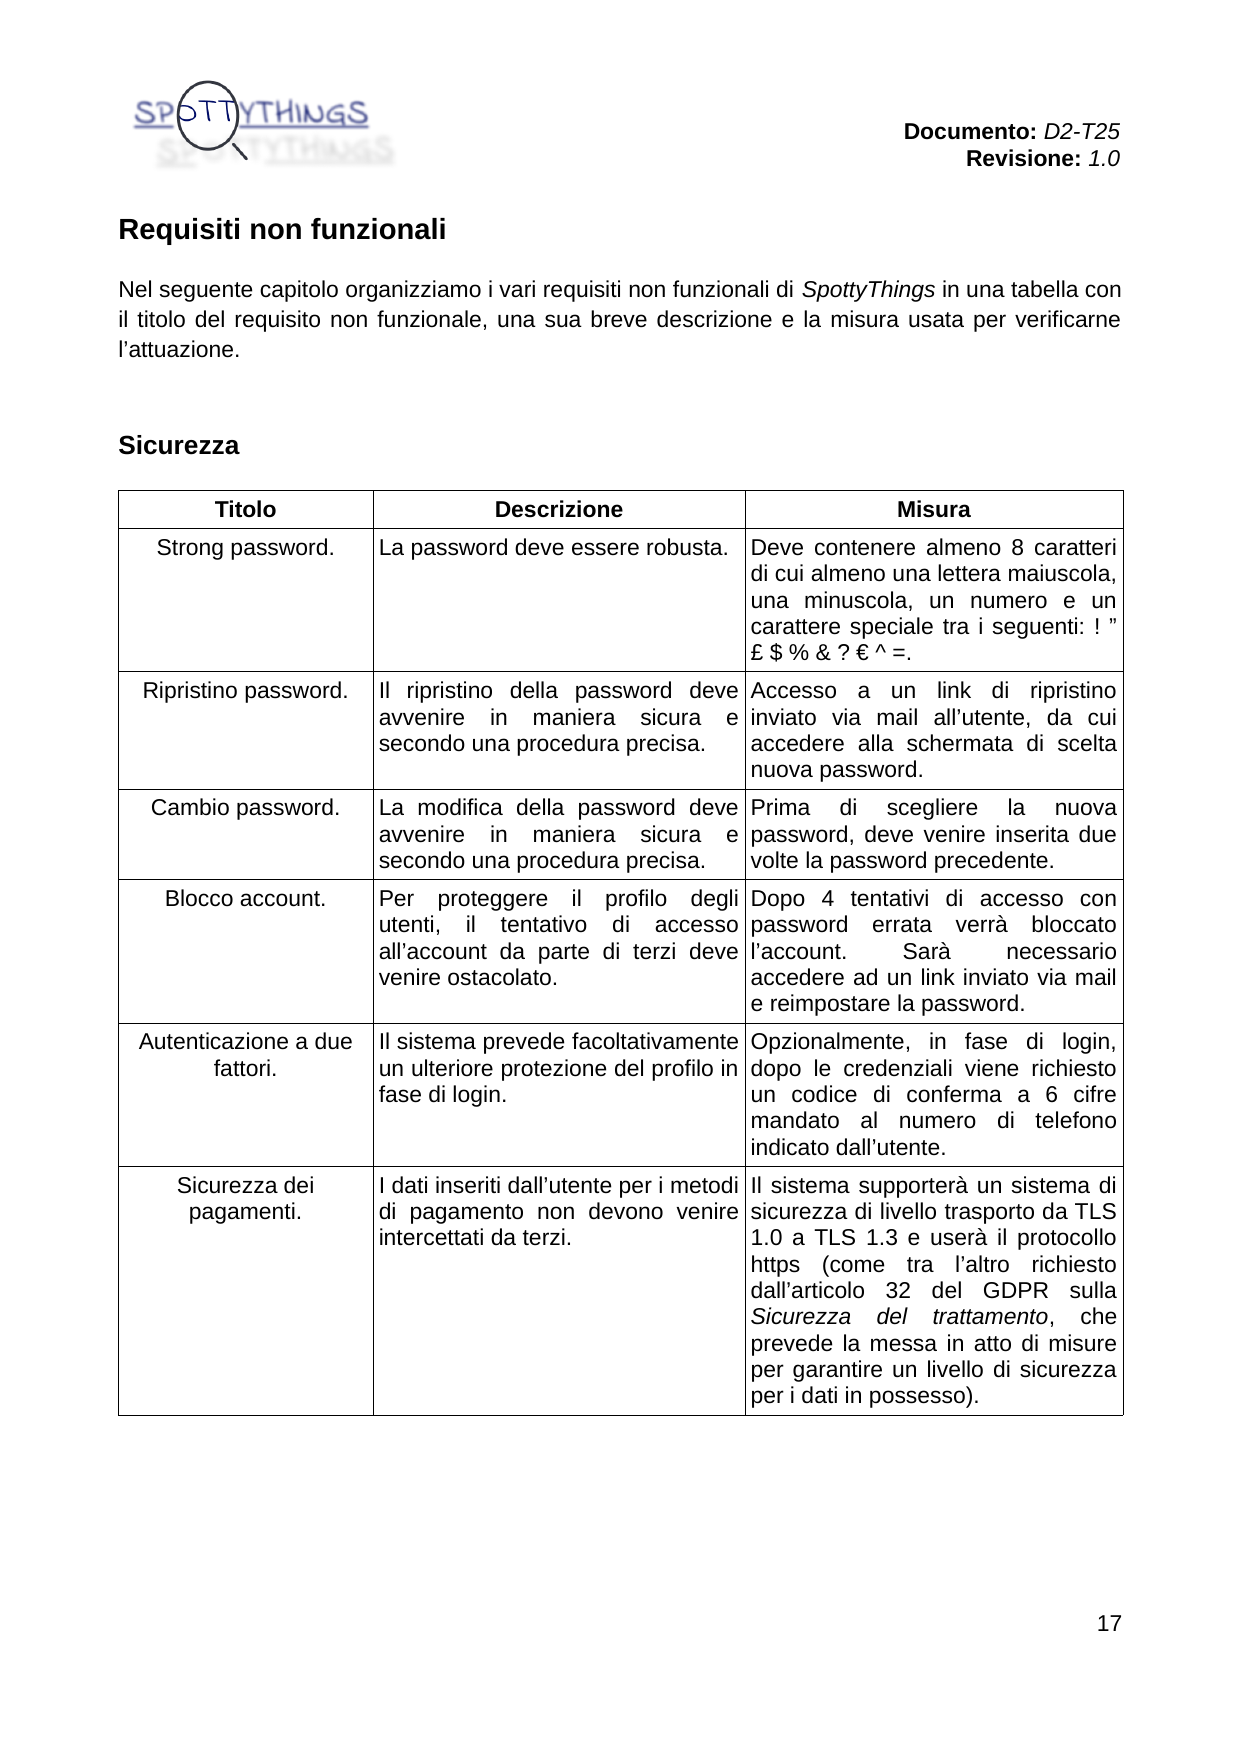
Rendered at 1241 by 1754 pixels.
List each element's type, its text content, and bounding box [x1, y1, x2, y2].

table_cell Strong password. [119, 529, 373, 671]
table_header Titolo [119, 491, 373, 528]
table_cell Blocco account. [119, 880, 373, 1022]
subtitle Requisiti non funzionali [118, 212, 1122, 246]
table_cell I dati inseriti dall’utente per i metodi di pagamento non devono venire intercettati da terzi. [374, 1167, 745, 1414]
table_cell Accesso a un link di ripristino inviato via mail all’utente, da cui accedere alla schermata di scelta nuova password. [746, 672, 1123, 788]
table_cell Cambio password. [119, 790, 373, 879]
subtitle Sicurezza [118, 430, 1122, 460]
table_cell Dopo 4 tentativi di accesso con password errata verrà bloccato l’account. Sarà necessario accedere ad un link inviato via mail e reimpostare la password. [746, 880, 1123, 1022]
picture [123, 73, 399, 187]
table_cell Per proteggere il profilo degli utenti, il tentativo di accesso all’account da parte di terzi deve venire ostacolato. [374, 880, 745, 1022]
table_cell Deve contenere almeno 8 caratteri di cui almeno una lettera maiuscola, una minuscola, un numero e un carattere speciale tra i seguenti: ! ” £ $ % & ? € ^ =. [746, 529, 1123, 671]
table_cell La modifica della password deve avvenire in maniera sicura e secondo una procedura precisa. [374, 790, 745, 879]
text Nel seguente capitolo organizziamo i vari requisiti non funzionali di SpottyThings in una tabella con il titolo del requisito non funzionale, una sua breve descrizione e la misura usata per verificarne l’attuazione. [118, 276, 1122, 363]
table_cell Prima di scegliere la nuova password, deve venire inserita due volte la password precedente. [746, 790, 1123, 879]
table_header Misura [746, 491, 1123, 528]
table_cell Opzionalmente, in fase di login, dopo le credenziali viene richiesto un codice di conferma a 6 cifre mandato al numero di telefono indicato dall’utente. [746, 1024, 1123, 1166]
table_cell Il ripristino della password deve avvenire in maniera sicura e secondo una procedura precisa. [374, 672, 745, 788]
table_header Descrizione [374, 491, 745, 528]
table_cell Autenticazione a due fattori. [119, 1024, 373, 1166]
table_cell Ripristino password. [119, 672, 373, 788]
table_cell Il sistema prevede facoltativamente un ulteriore protezione del profilo in fase di login. [374, 1024, 745, 1166]
table_cell Sicurezza dei pagamenti. [119, 1167, 373, 1414]
table_cell Il sistema supporterà un sistema di sicurezza di livello trasporto da TLS 1.0 a TLS 1.3 e userà il protocollo https (come tra l’altro richiesto dall’articolo 32 del GDPR sulla Sicurezza del trattamento, che prevede la messa in atto di misure per garantire un livello di sicurezza per i dati in possesso). [746, 1167, 1123, 1414]
table_cell La password deve essere robusta. [374, 529, 745, 671]
